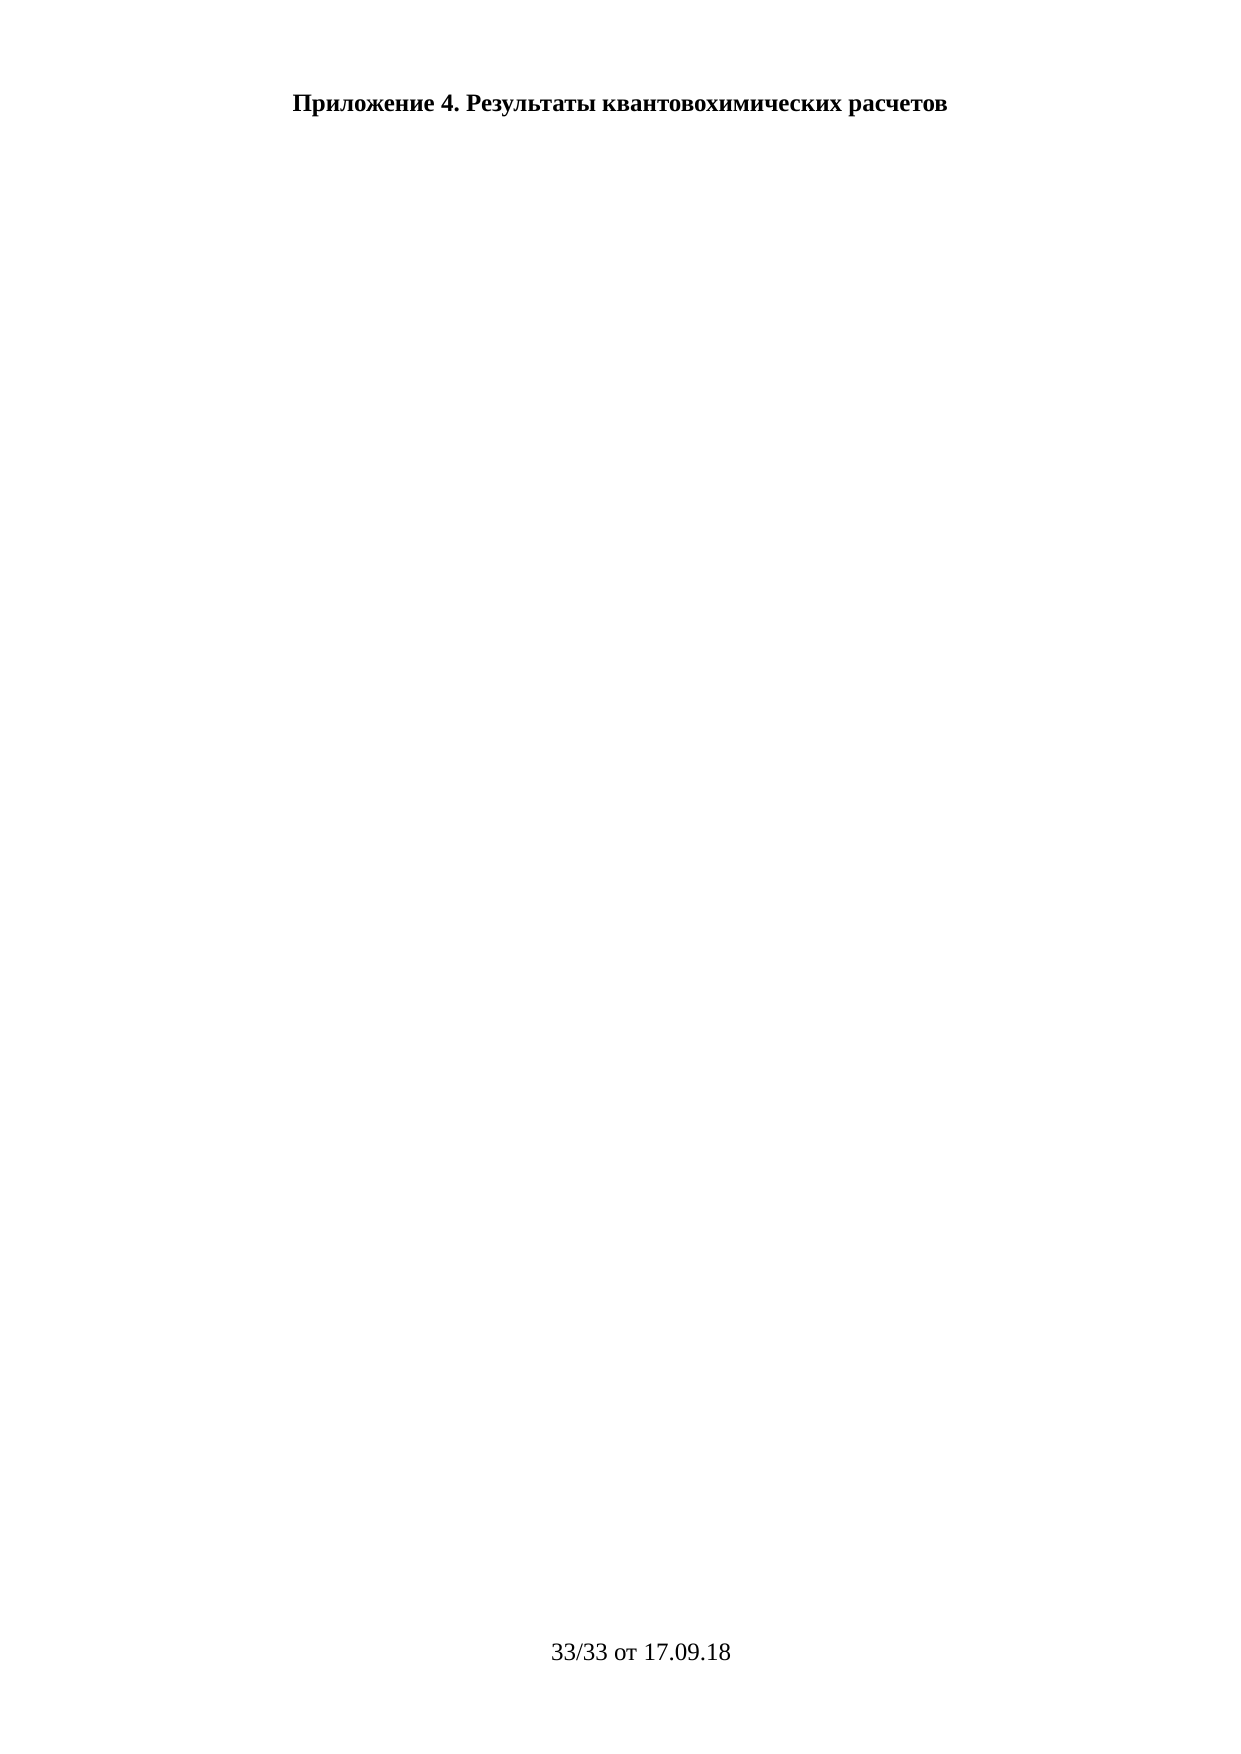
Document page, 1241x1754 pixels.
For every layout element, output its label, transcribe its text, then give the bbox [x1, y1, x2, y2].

text Приложение 4. Результаты квантовохимических расчетов [118, 88, 1122, 117]
